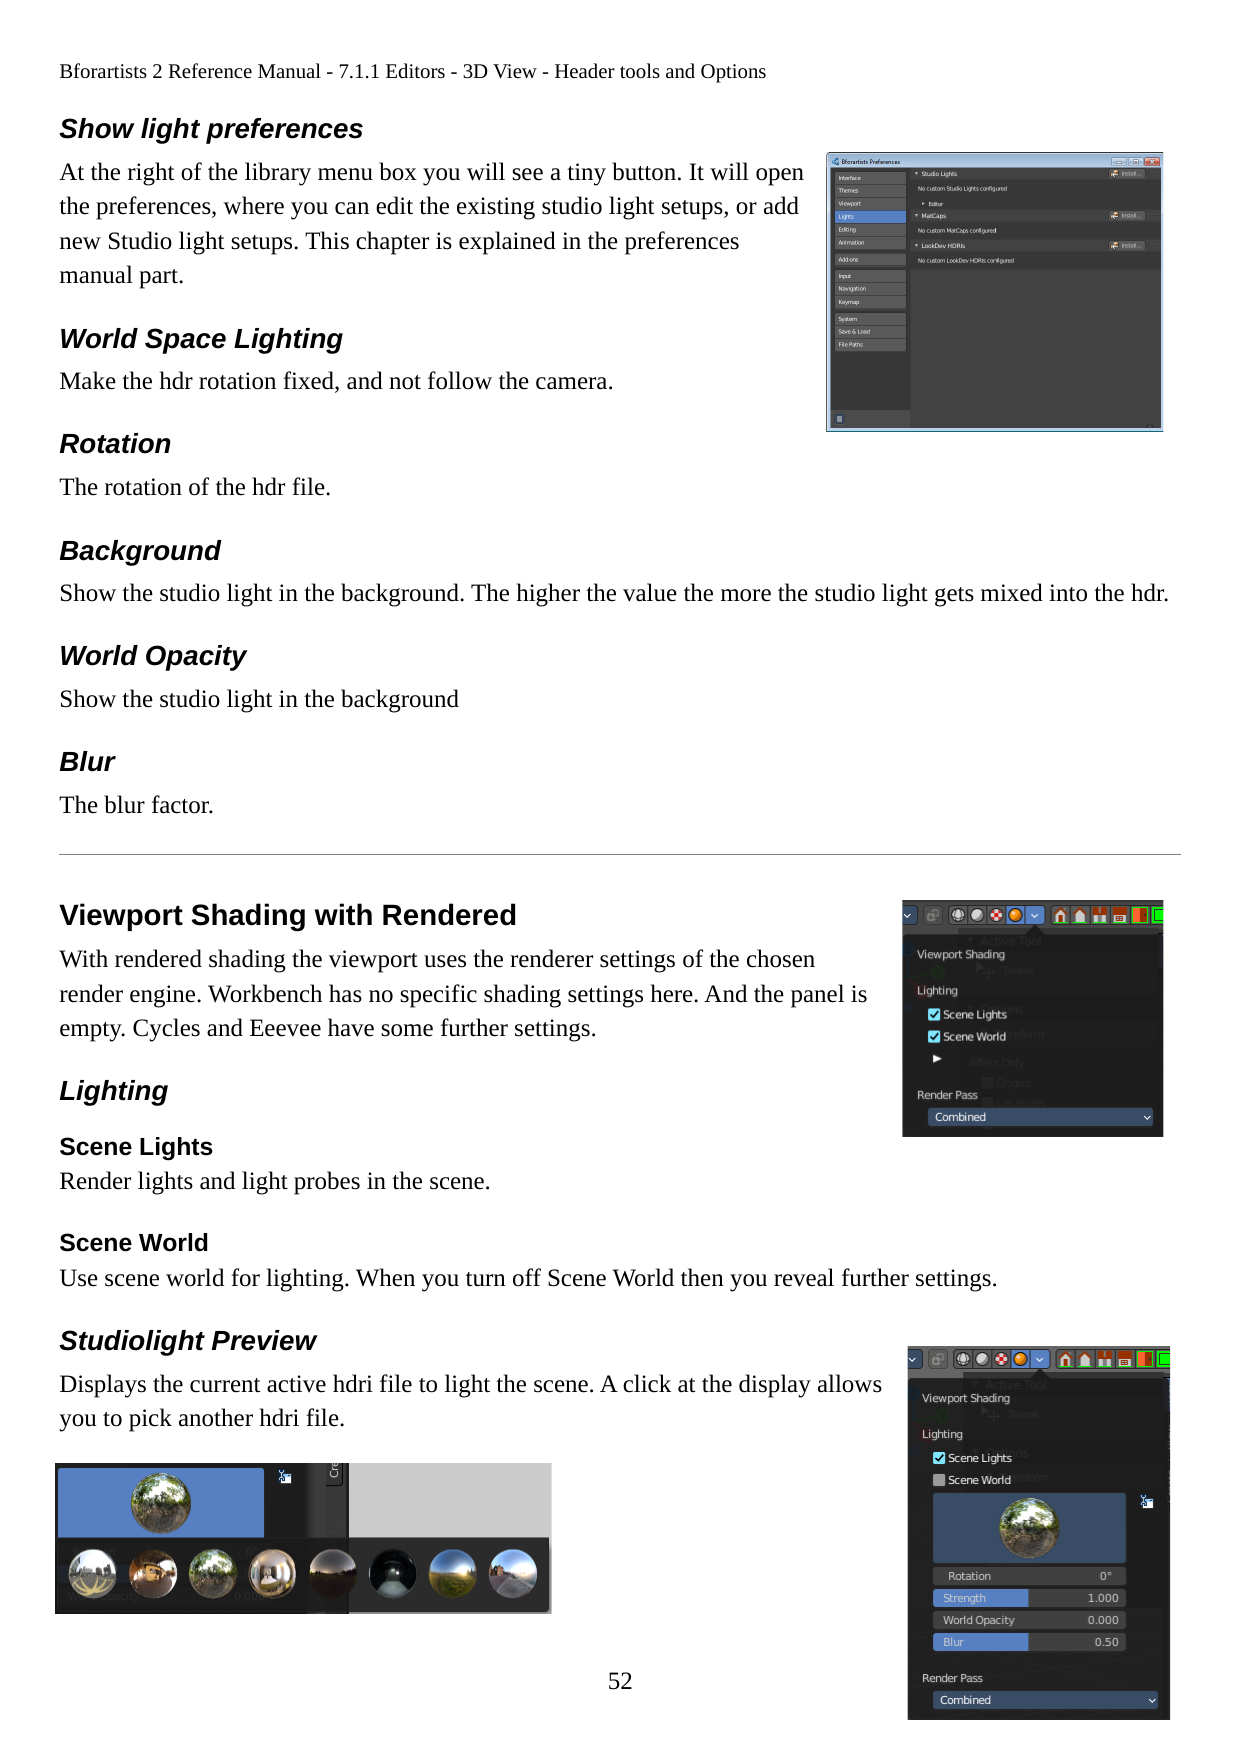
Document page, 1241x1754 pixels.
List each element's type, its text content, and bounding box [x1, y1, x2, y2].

subtitle World Space Lighting [59, 322, 826, 354]
text At the right of the library menu box you will see a tiny button. It will open the preferences, where you can edit the existing studio light setups, or add new Studio light setups. This chapter is explained in the preferences manual part. [59, 157, 826, 289]
text The rotation of the hdr file. [59, 472, 1181, 501]
picture [907, 1346, 1171, 1720]
subtitle World Opacity [59, 640, 1181, 672]
subtitle [1164, 1075, 1181, 1107]
text Displays the current active hdri file to light the scene. A click at the display allows you to pick another hdri file. [59, 1369, 907, 1432]
subtitle Rotation [59, 428, 1181, 460]
subtitle [1164, 322, 1181, 354]
subtitle Lighting [59, 1075, 902, 1107]
picture [826, 152, 1164, 432]
subtitle Background [59, 534, 1181, 566]
subtitle Scene Lights [59, 1132, 1181, 1160]
subtitle Studiolight Preview [59, 1324, 1181, 1356]
subtitle Scene World [59, 1228, 1181, 1256]
text With rendered shading the viewport uses the renderer settings of the chosen render engine. Workbench has no specific shading settings here. And the panel is empty. Cycles and Eeevee have some further settings. [59, 944, 902, 1042]
text Show the studio light in the background. The higher the value the more the studio light gets mixed into the hdr. [59, 578, 1181, 607]
text The blur factor. [59, 790, 1181, 819]
text Make the hdr rotation fixed, and not follow the camera. [59, 366, 826, 395]
text Use scene world for lighting. When you turn off Scene World then you reveal further settings. [59, 1263, 1181, 1291]
text Render lights and light probes in the scene. [59, 1166, 1181, 1195]
subtitle Blur [59, 746, 1181, 778]
text Show the studio light in the background [59, 684, 1181, 713]
picture [55, 1463, 552, 1614]
picture [902, 900, 1164, 1137]
subtitle Show light preferences [59, 113, 1181, 144]
subtitle Viewport Shading with Rendered [59, 898, 1181, 932]
